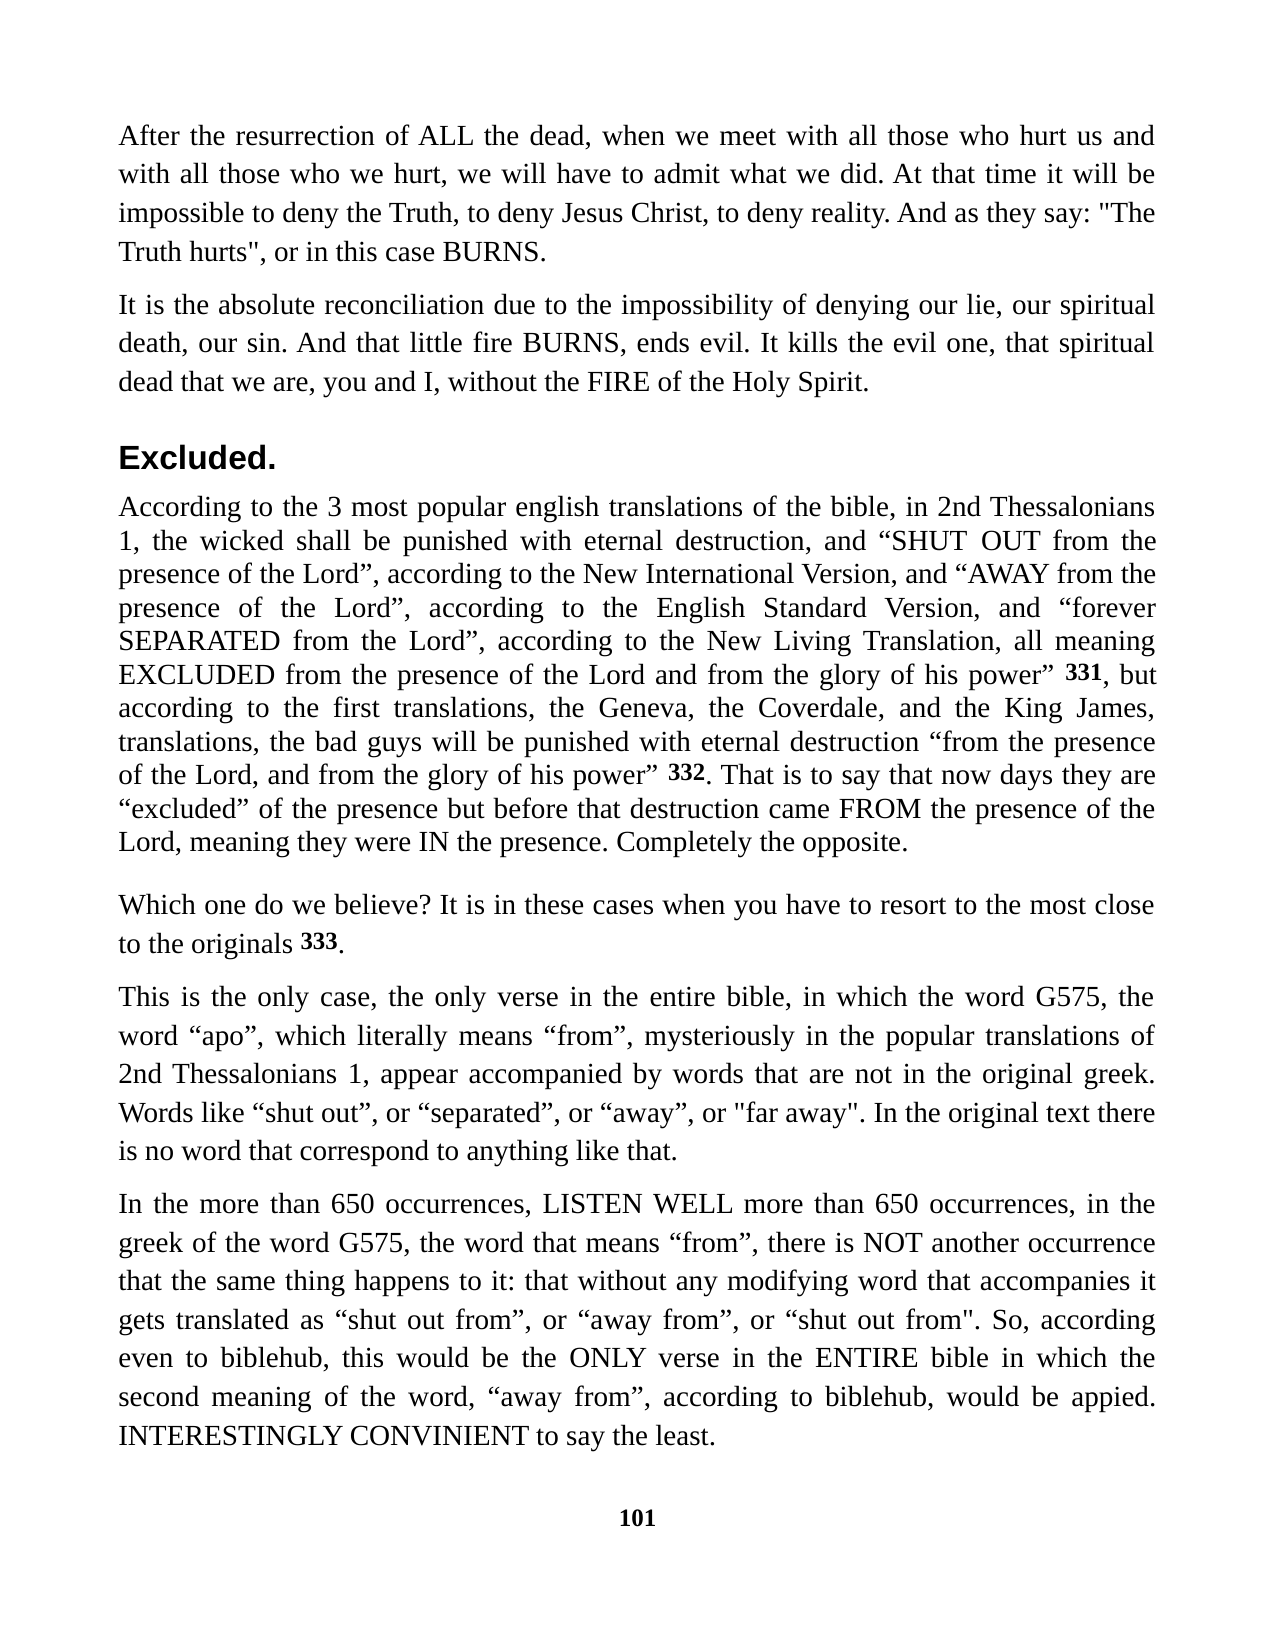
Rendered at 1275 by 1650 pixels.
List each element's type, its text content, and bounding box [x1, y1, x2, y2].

text After the resurrection of ALL the dead, when we meet with all those who hurt us and with all those who we hurt, we will have to admit what we did. At that time it will be impossible to deny the Truth, to deny Jesus Christ, to deny reality. And as they say: "The Truth hurts", or in this case BURNS. [118, 118, 1157, 267]
text This is the only case, the only verse in the entire bible, in which the word G575, the word “apo”, which literally means “from”, mysteriously in the popular translations of 2nd Thessalonians 1, appear accompanied by words that are not in the original greek. Words like “shut out”, or “separated”, or “away”, or "far away". In the original text there is no word that correspond to anything like that. [118, 979, 1157, 1167]
text According to the 3 most popular english translations of the bible, in 2nd Thessalonians 1, the wicked shall be punished with eternal destruction, and “SHUT OUT from the presence of the Lord”, according to the New International Version, and “AWAY from the presence of the Lord”, according to the English Standard Version, and “forever SEPARATED from the Lord”, according to the New Living Translation, all meaning EXCLUDED from the presence of the Lord and from the glory of his power” , but according to the first translations, the Geneva, the Coverdale, and the King James, translations, the bad guys will be punished with eternal destruction “from the presence of the Lord, and from the glory of his power” . That is to say that now days they are “excluded” of the presence but before that destruction came FROM the presence of the Lord, meaning they were IN the presence. Completely the opposite. [118, 489, 1157, 858]
text Which one do we believe? It is in these cases when you have to resort to the most close to the originals . [118, 887, 1157, 959]
subtitle Excluded. [118, 438, 1157, 477]
text It is the absolute reconciliation due to the impossibility of denying our lie, our spiritual death, our sin. And that little fire BURNS, ends evil. It kills the evil one, that spiritual dead that we are, you and I, without the FIRE of the Holy Spirit. [118, 287, 1157, 397]
text In the more than 650 occurrences, LISTEN WELL more than 650 occurrences, in the greek of the word G575, the word that means “from”, there is NOT another occurrence that the same thing happens to it: that without any modifying word that accompanies it gets translated as “shut out from”, or “away from”, or “shut out from". So, according even to biblehub, this would be the ONLY verse in the ENTIRE bible in which the second meaning of the word, “away from”, according to biblehub, would be appied. INTERESTINGLY CONVINIENT to say the least. [118, 1186, 1157, 1451]
